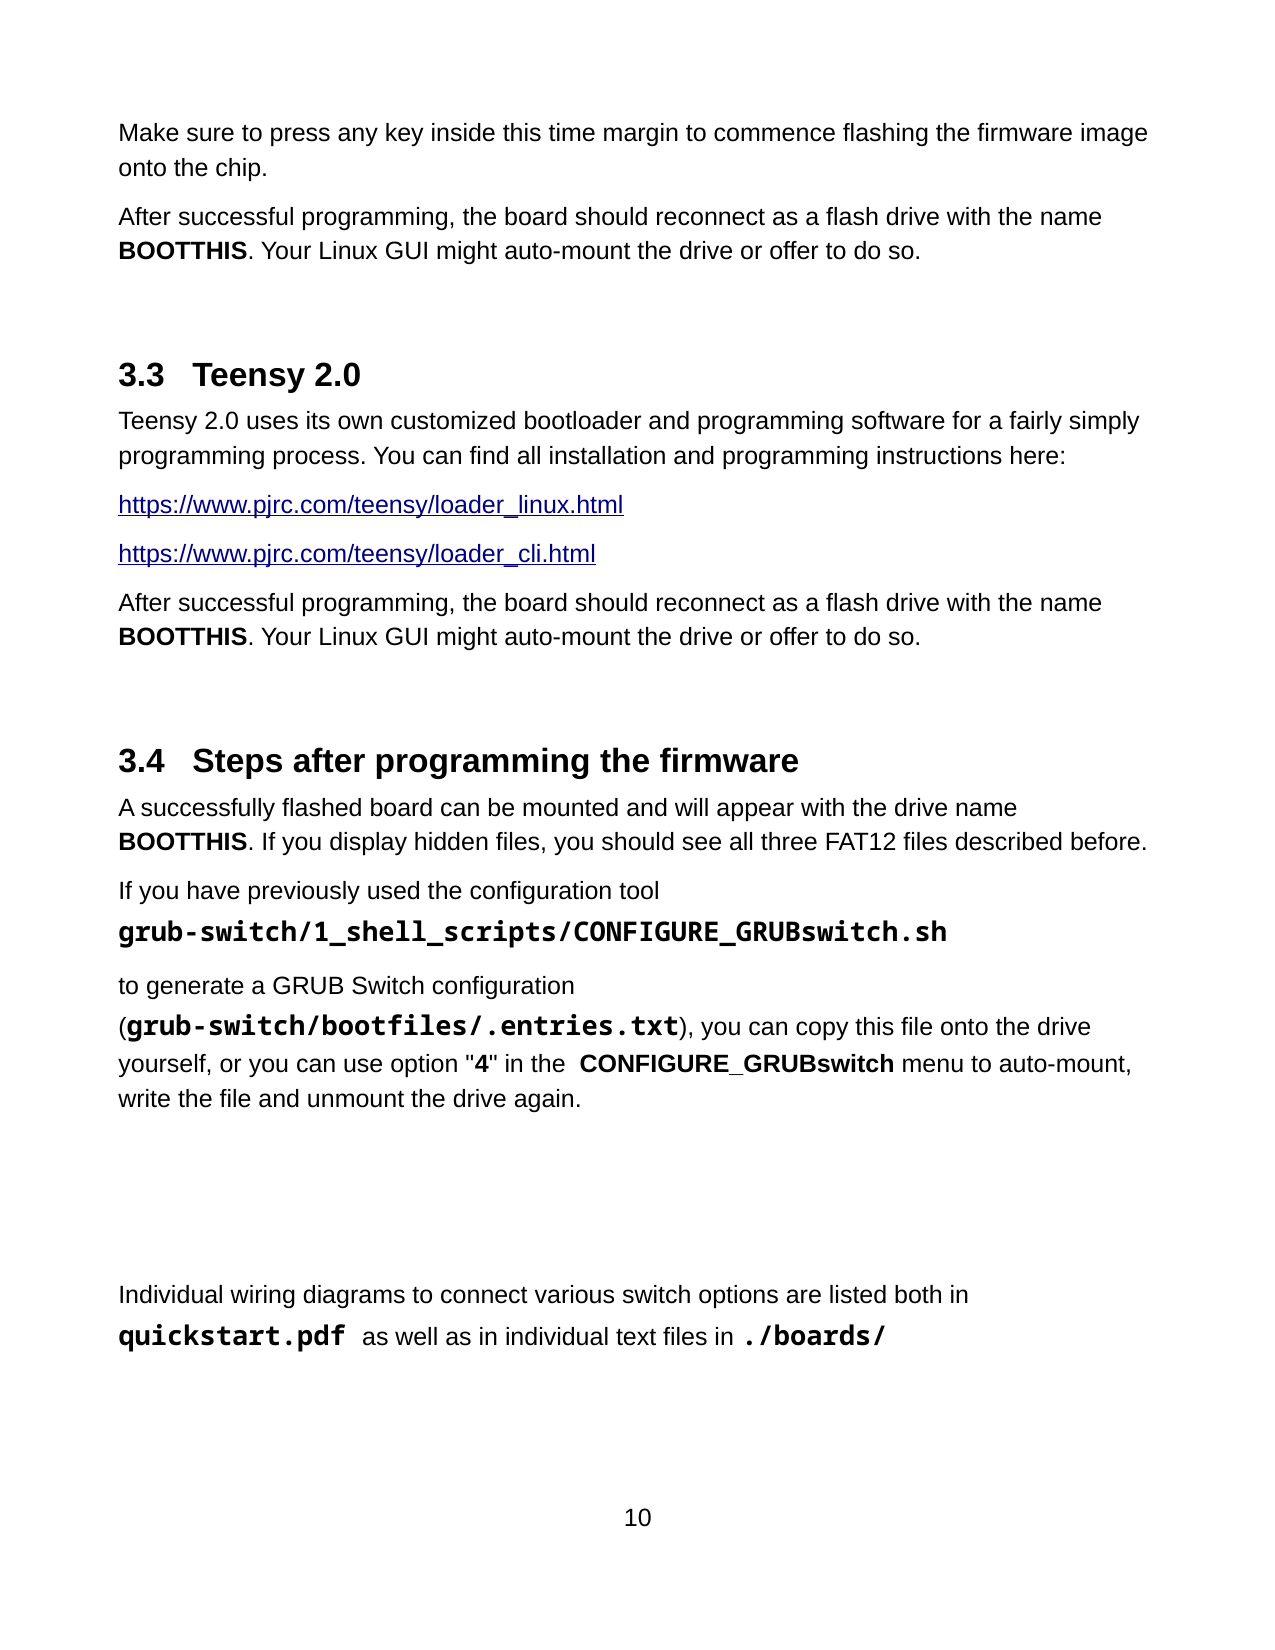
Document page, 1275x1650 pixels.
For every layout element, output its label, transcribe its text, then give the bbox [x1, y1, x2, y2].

text https://www.pjrc.com/teensy/loader_linux.html [118, 490, 1157, 518]
text Individual wiring diagrams to connect various switch options are listed both in quickstart.pdf as well as in individual text files in ./boards/ [118, 1280, 1157, 1353]
text Teensy 2.0 uses its own customized bootloader and programming software for a fairly simply programming process. You can find all installation and programming instructions here: [118, 406, 1157, 469]
text After successful programming, the board should reconnect as a flash drive with the name BOOTTHIS. Your Linux GUI might auto-mount the drive or offer to do so. [118, 588, 1157, 651]
text If you have previously used the configuration tool grub-switch/1_shell_scripts/CONFIGURE_GRUBswitch.sh [118, 876, 1157, 949]
text After successful programming, the board should reconnect as a flash drive with the name BOOTTHIS. Your Linux GUI might auto-mount the drive or offer to do so. [118, 202, 1157, 265]
text to generate a GRUB Switch configuration (grub-switch/bootfiles/.entries.txt), you can copy this file onto the drive yourself, or you can use option "4" in the CONFIGURE_GRUBswitch menu to auto-mount, write the file and unmount the drive again. [118, 971, 1157, 1113]
text https://www.pjrc.com/teensy/loader_cli.html [118, 539, 1157, 568]
subtitle Steps after programming the firmware [118, 741, 1157, 780]
subtitle Teensy 2.0 [118, 355, 1157, 394]
text Make sure to press any key inside this time margin to commence flashing the firmware image onto the chip. [118, 118, 1157, 181]
text A successfully flashed board can be mounted and will appear with the drive name BOOTTHIS. If you display hidden files, you should see all three FAT12 files described before. [118, 792, 1157, 856]
